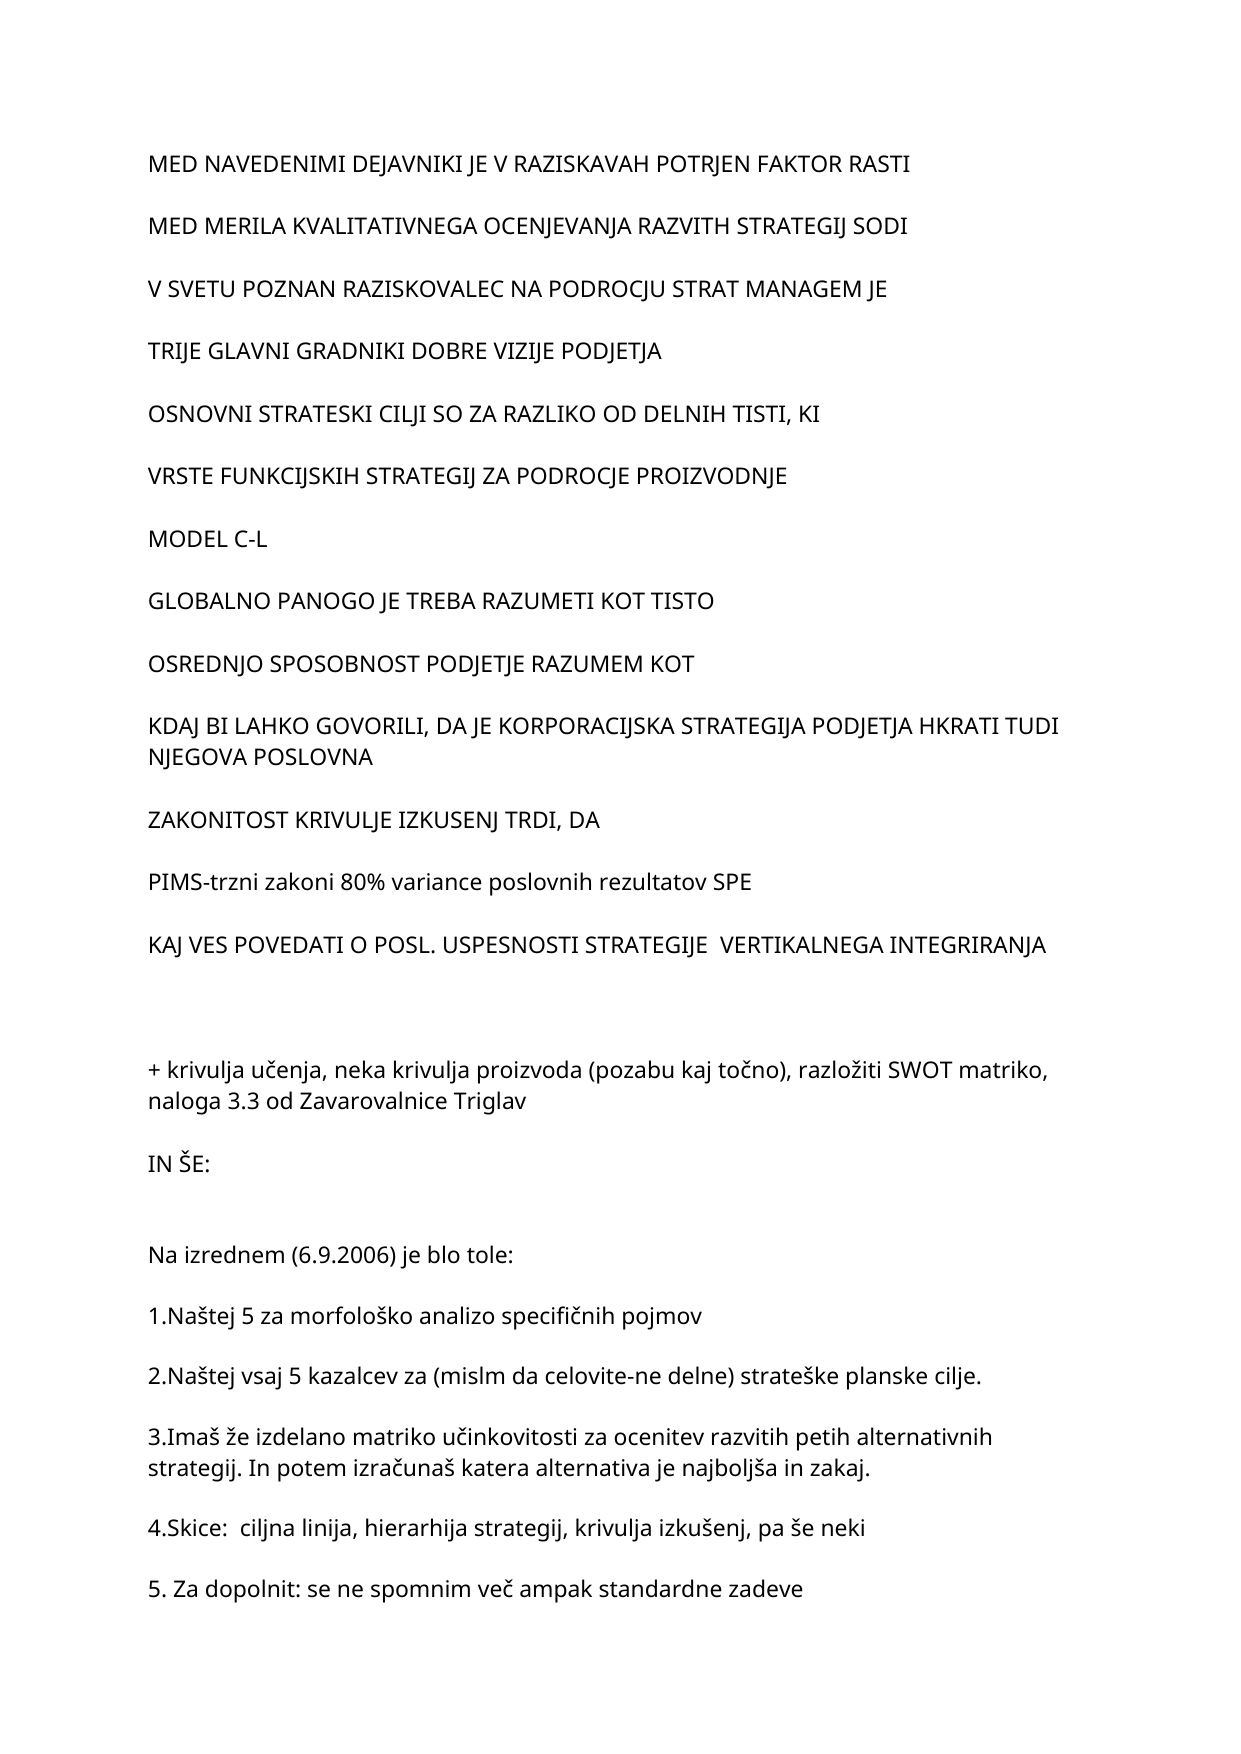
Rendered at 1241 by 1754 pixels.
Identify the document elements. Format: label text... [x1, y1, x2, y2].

text IN ŠE: [148, 1148, 1093, 1179]
text 4.Skice: ciljna linija, hierarhija strategij, krivulja izkušenj, pa še neki [148, 1512, 1093, 1543]
text 3.Imaš že izdelano matriko učinkovitosti za ocenitev razvitih petih alternativnih strategij. In potem izračunaš katera alternativa je najboljša in zakaj. [148, 1421, 1093, 1483]
text Na izrednem (6.9.2006) je blo tole: [148, 1239, 1093, 1271]
text 5. Za dopolnit: se ne spomnim več ampak standardne zadeve [148, 1573, 1093, 1604]
text 1.Naštej 5 za morfološko analizo specifičnih pojmov [148, 1300, 1093, 1331]
text MED NAVEDENIMI DEJAVNIKI JE V RAZISKAVAH POTRJEN FAKTOR RASTI MED MERILA KVALITATIVNEGA OCENJEVANJA RAZVITH STRATEGIJ SODI V SVETU POZNAN RAZISKOVALEC NA PODROCJU STRAT MANAGEM JE TRIJE GLAVNI GRADNIKI DOBRE VIZIJE PODJETJA OSNOVNI STRATESKI CILJI SO ZA RAZLIKO OD DELNIH TISTI, KI VRSTE FUNKCIJSKIH STRATEGIJ ZA PODROCJE PROIZVODNJE MODEL C-L GLOBALNO PANOGO JE TREBA RAZUMETI KOT TISTO OSREDNJO SPOSOBNOST PODJETJE RAZUMEM KOT KDAJ BI LAHKO GOVORILI, DA JE KORPORACIJSKA STRATEGIJA PODJETJA HKRATI TUDI NJEGOVA POSLOVNA ZAKONITOST KRIVULJE IZKUSENJ TRDI, DA PIMS-trzni zakoni 80% variance poslovnih rezultatov SPE KAJ VES POVEDATI O POSL. USPESNOSTI STRATEGIJE VERTIKALNEGA INTEGRIRANJA + krivulja učenja, neka krivulja proizvoda (pozabu kaj točno), razložiti SWOT matriko, naloga 3.3 od Zavarovalnice Triglav [148, 148, 1093, 1148]
text 2.Naštej vsaj 5 kazalcev za (mislm da celovite-ne delne) strateške planske cilje. [148, 1360, 1093, 1391]
